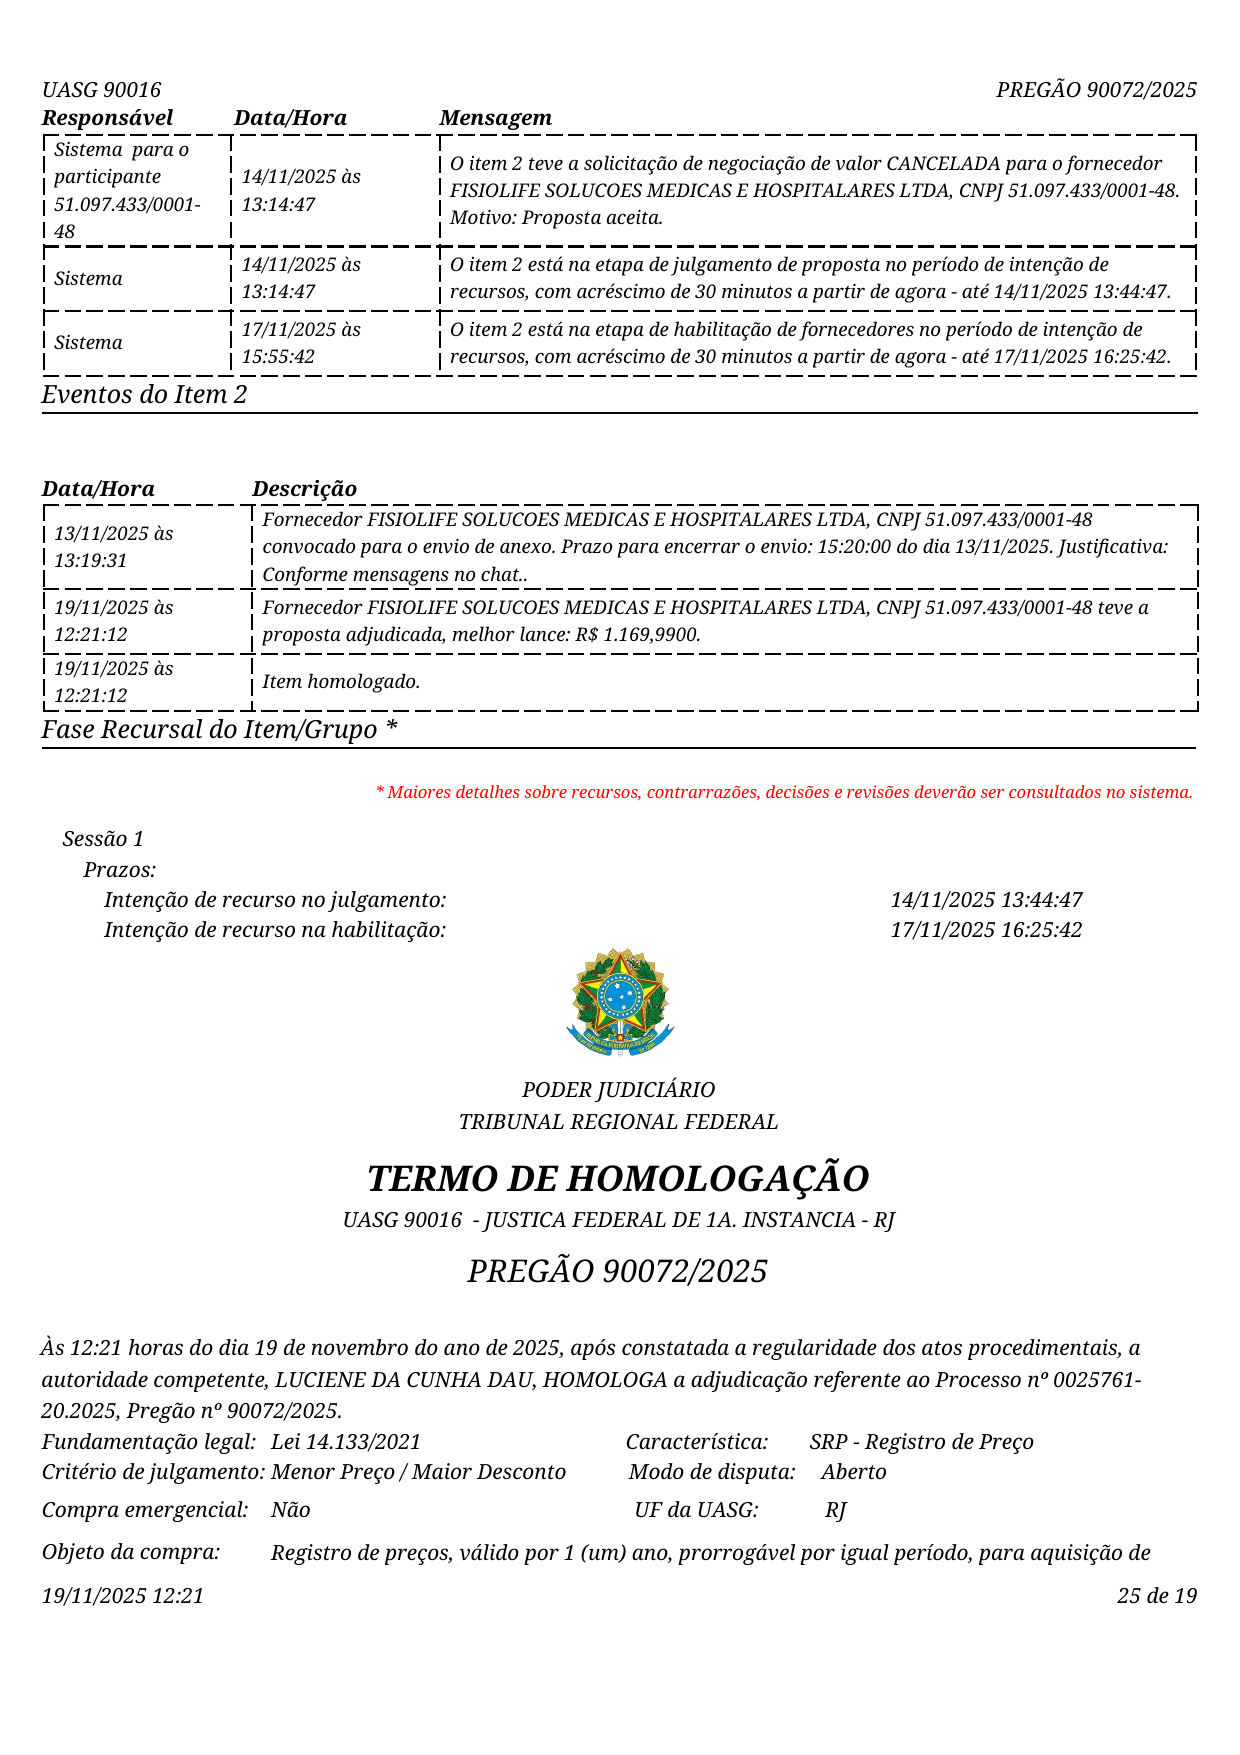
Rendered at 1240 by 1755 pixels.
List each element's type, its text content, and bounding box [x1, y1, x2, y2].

table_cell O item 2 está na etapa de julgamento de proposta no período de intenção de recursos, com acréscimo de 30 minutos a partir de agora - até 14/11/2025 13:44:47. [440, 245, 1196, 310]
table_cell 14/11/2025 às 13:14:47 [231, 245, 439, 310]
table_cell O item 2 está na etapa de habilitação de fornecedores no período de intenção de recursos, com acréscimo de 30 minutos a partir de agora - até 17/11/2025 16:25:42. [440, 310, 1196, 374]
table_cell 19/11/2025 às 12:21:12 [44, 588, 252, 653]
table_cell Critério de julgamento: [42, 1458, 271, 1495]
table_cell 19/11/2025 às 12:21:12 [44, 653, 252, 709]
table_header Sistema para o participante 51.097.433/0001-48 [44, 134, 231, 245]
table_cell Menor Preço / Maior Desconto Modo de disputa: Aberto [271, 1458, 1163, 1495]
table_cell Sistema [44, 245, 231, 310]
text TRIBUNAL REGIONAL FEDERAL [42, 1107, 1198, 1136]
text Às 12:21 horas do dia 19 de novembro do ano de 2025, após constatada a regularidade dos atos procedimentais, a autoridade competente, LUCIENE DA CUNHA DAU, HOMOLOGA a adjudicação referente ao Processo nº 0025761-20.2025, Pregão nº 90072/2025. [40, 1333, 1200, 1424]
table_header 14/11/2025 às 13:14:47 [231, 134, 439, 245]
text UASG 90016 - JUSTICA FEDERAL DE 1A. INSTANCIA - RJ [42, 1205, 1198, 1233]
text * Maiores detalhes sobre recursos, contrarrazões, decisões e revisões deverão ser consultados no sistema. [42, 780, 1196, 803]
table_header O item 2 teve a solicitação de negociação de valor CANCELADA para o fornecedor FISIOLIFE SOLUCOES MEDICAS E HOSPITALARES LTDA, CNPJ 51.097.433/0001-48. Motivo: Proposta aceita. [440, 134, 1196, 245]
subtitle TERMO DE HOMOLOGAÇÃO [42, 1153, 1198, 1201]
table_cell 17/11/2025 às 15:55:42 [231, 310, 439, 374]
table_cell Fornecedor FISIOLIFE SOLUCOES MEDICAS E HOSPITALARES LTDA, CNPJ 51.097.433/0001-48 teve a proposta adjudicada, melhor lance: R$ 1.169,9900. [252, 588, 1198, 653]
table_cell 17/11/2025 16:25:42 [518, 915, 1085, 946]
table_header [518, 825, 1085, 885]
table_header Lei 14.133/2021 Característica: SRP - Registro de Preço [271, 1427, 1163, 1457]
table_header Fornecedor FISIOLIFE SOLUCOES MEDICAS E HOSPITALARES LTDA, CNPJ 51.097.433/0001-48 convocado para o envio de anexo. Prazo para encerrar o envio: 15:20:00 do dia 13/11/2025. Justificativa: Conforme mensagens no chat.. [252, 504, 1198, 588]
subtitle Fase Recursal do Item/Grupo * [41, 712, 1200, 746]
table_cell Não UF da UASG: RJ Registro de preços, válido por 1 (um) ano, prorrogável por igual período, para aquisição de [271, 1495, 1163, 1581]
table_cell Item homologado. [252, 653, 1198, 709]
text Responsável Data/Hora Mensagem [42, 103, 1200, 132]
table_header 13/11/2025 às 13:19:31 [44, 504, 252, 588]
table_header Fundamentação legal: [42, 1427, 271, 1457]
subtitle Eventos do Item 2 [41, 377, 1200, 411]
table_cell Sistema [44, 310, 231, 374]
table_cell Compra emergencial: Objeto da compra: [42, 1495, 271, 1581]
table_cell Intenção de recurso no julgamento: [63, 885, 518, 915]
subtitle PREGÃO 90072/2025 [42, 1249, 1198, 1291]
table_cell Intenção de recurso na habilitação: [63, 915, 518, 946]
text PODER JUDICIÁRIO [42, 1076, 1198, 1104]
table_cell 14/11/2025 13:44:47 [518, 885, 1085, 915]
table_header Sessão 1 Prazos: [63, 825, 518, 885]
text Data/Hora Descrição [42, 474, 1200, 502]
